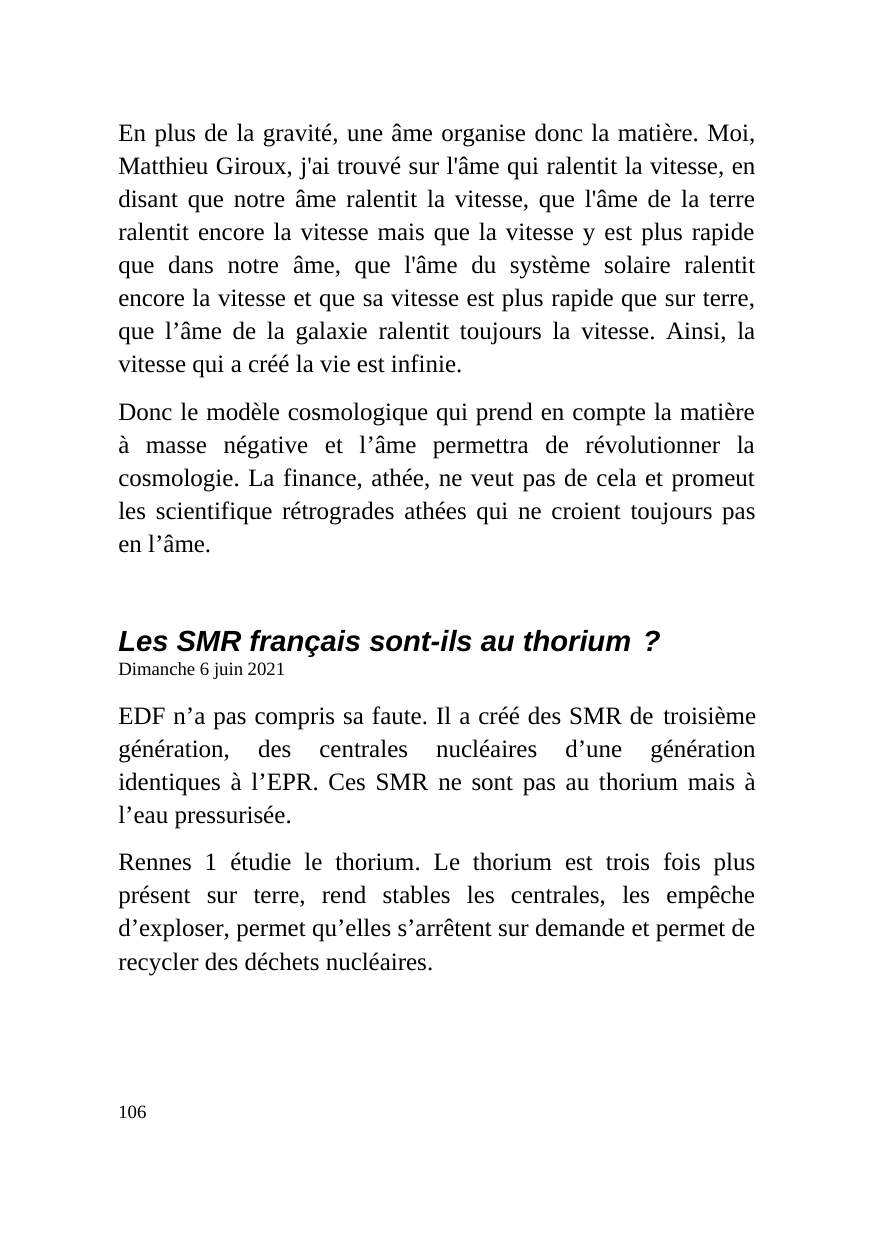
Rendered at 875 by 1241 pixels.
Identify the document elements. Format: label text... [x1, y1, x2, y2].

text Rennes 1 étudie le thorium. Le thorium est trois fois plus présent sur terre, rend stables les centrales, les empêche d’exploser, permet qu’elles s’arrêtent sur demande et permet de recycler des déchets nucléaires. [118, 847, 756, 975]
text Donc le modèle cosmologique qui prend en compte la matière à masse négative et l’âme permettra de révolutionner la cosmologie. La finance, athée, ne veut pas de cela et promeut les scientifique rétrogrades athées qui ne croient toujours pas en l’âme. [118, 397, 756, 558]
subtitle Les SMR français sont-ils au thorium ? [118, 624, 756, 658]
text EDF n’a pas compris sa faute. Il a créé des SMR de troisième génération, des centrales nucléaires d’une génération identiques à l’EPR. Ces SMR ne sont pas au thorium mais à l’eau pressurisée. [118, 701, 756, 829]
text En plus de la gravité, une âme organise donc la matière. Moi, Matthieu Giroux, j'ai trouvé sur l'âme qui ralentit la vitesse, en disant que notre âme ralentit la vitesse, que l'âme de la terre ralentit encore la vitesse mais que la vitesse y est plus rapide que dans notre âme, que l'âme du système solaire ralentit encore la vitesse et que sa vitesse est plus rapide que sur terre, que l’âme de la galaxie ralentit toujours la vitesse. Ainsi, la vitesse qui a créé la vie est infinie. [118, 118, 756, 378]
text Dimanche 6 juin 2021 [118, 658, 756, 679]
